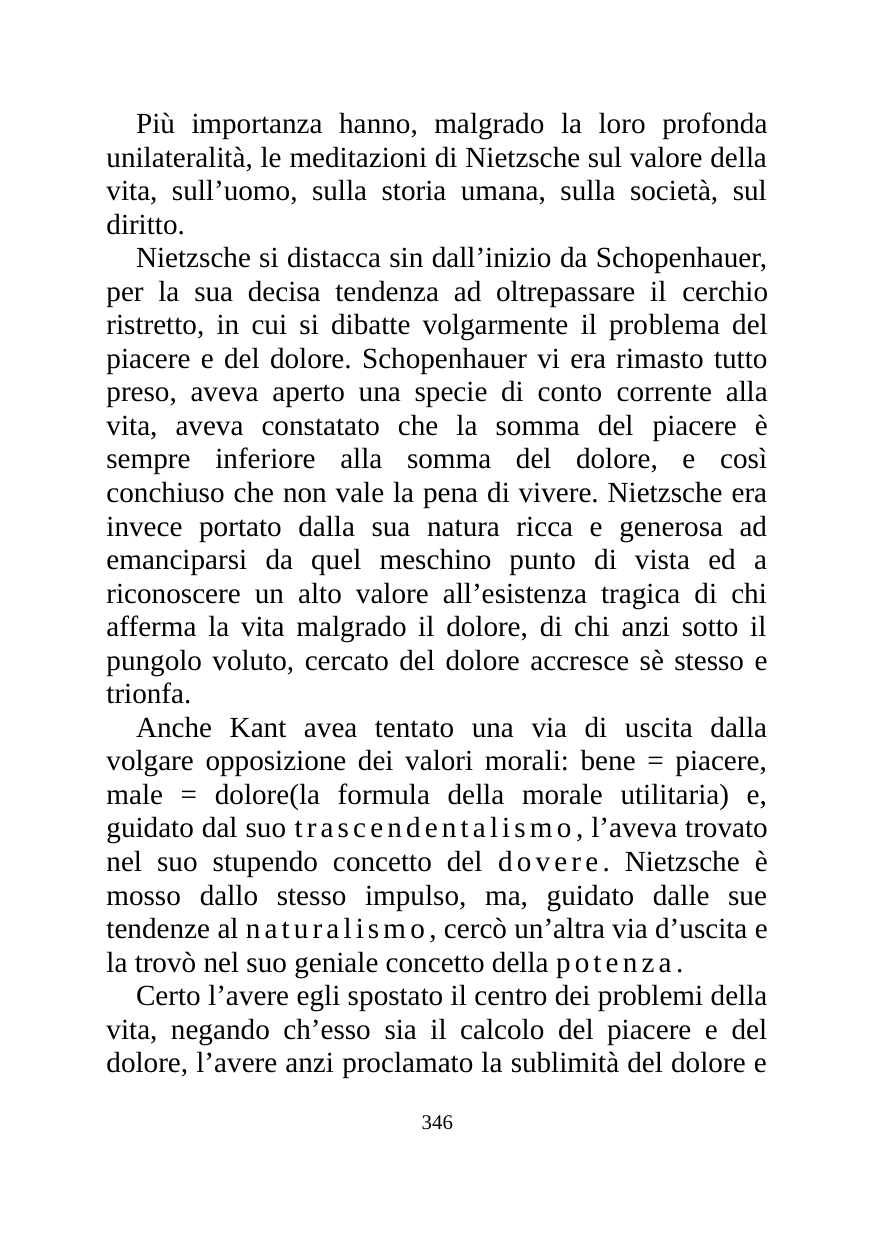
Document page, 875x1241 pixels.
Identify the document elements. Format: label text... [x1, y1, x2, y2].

text Nietzsche si distacca sin dall’inizio da Schopenhauer, per la sua decisa tendenza ad oltrepassare il cerchio ristretto, in cui si dibatte volgarmente il problema del piacere e del dolore. Schopenhauer vi era rimasto tutto preso, aveva aperto una specie di conto corrente alla vita, aveva constatato che la somma del piacere è sempre inferiore alla somma del dolore, e così conchiuso che non vale la pena di vivere. Nietzsche era invece portato dalla sua natura ricca e generosa ad emanciparsi da quel meschino punto di vista ed a riconoscere un alto valore all’esistenza tragica di chi afferma la vita malgrado il dolore, di chi anzi sotto il pungolo voluto, cercato del dolore accresce sè stesso e trionfa. [106, 240, 768, 710]
text Certo l’avere egli spostato il centro dei problemi della vita, negando ch’esso sia il calcolo del piacere e del dolore, l’avere anzi proclamato la sublimità del dolore e [106, 978, 768, 1079]
text Anche Kant avea tentato una via di uscita dalla volgare opposizione dei valori morali: bene = piacere, male = dolore(la formula della morale utilitaria) e, guidato dal suo trascendentalismo, l’aveva trovato nel suo stupendo concetto del dovere. Nietzsche è mosso dallo stesso impulso, ma, guidato dalle sue tendenze al naturalismo, cercò un’altra via d’uscita e la trovò nel suo geniale concetto della potenza. [106, 710, 768, 978]
text Più importanza hanno, malgrado la loro profonda unilateralità, le meditazioni di Nietzsche sul valore della vita, sull’uomo, sulla storia umana, sulla società, sul diritto. [106, 106, 768, 240]
